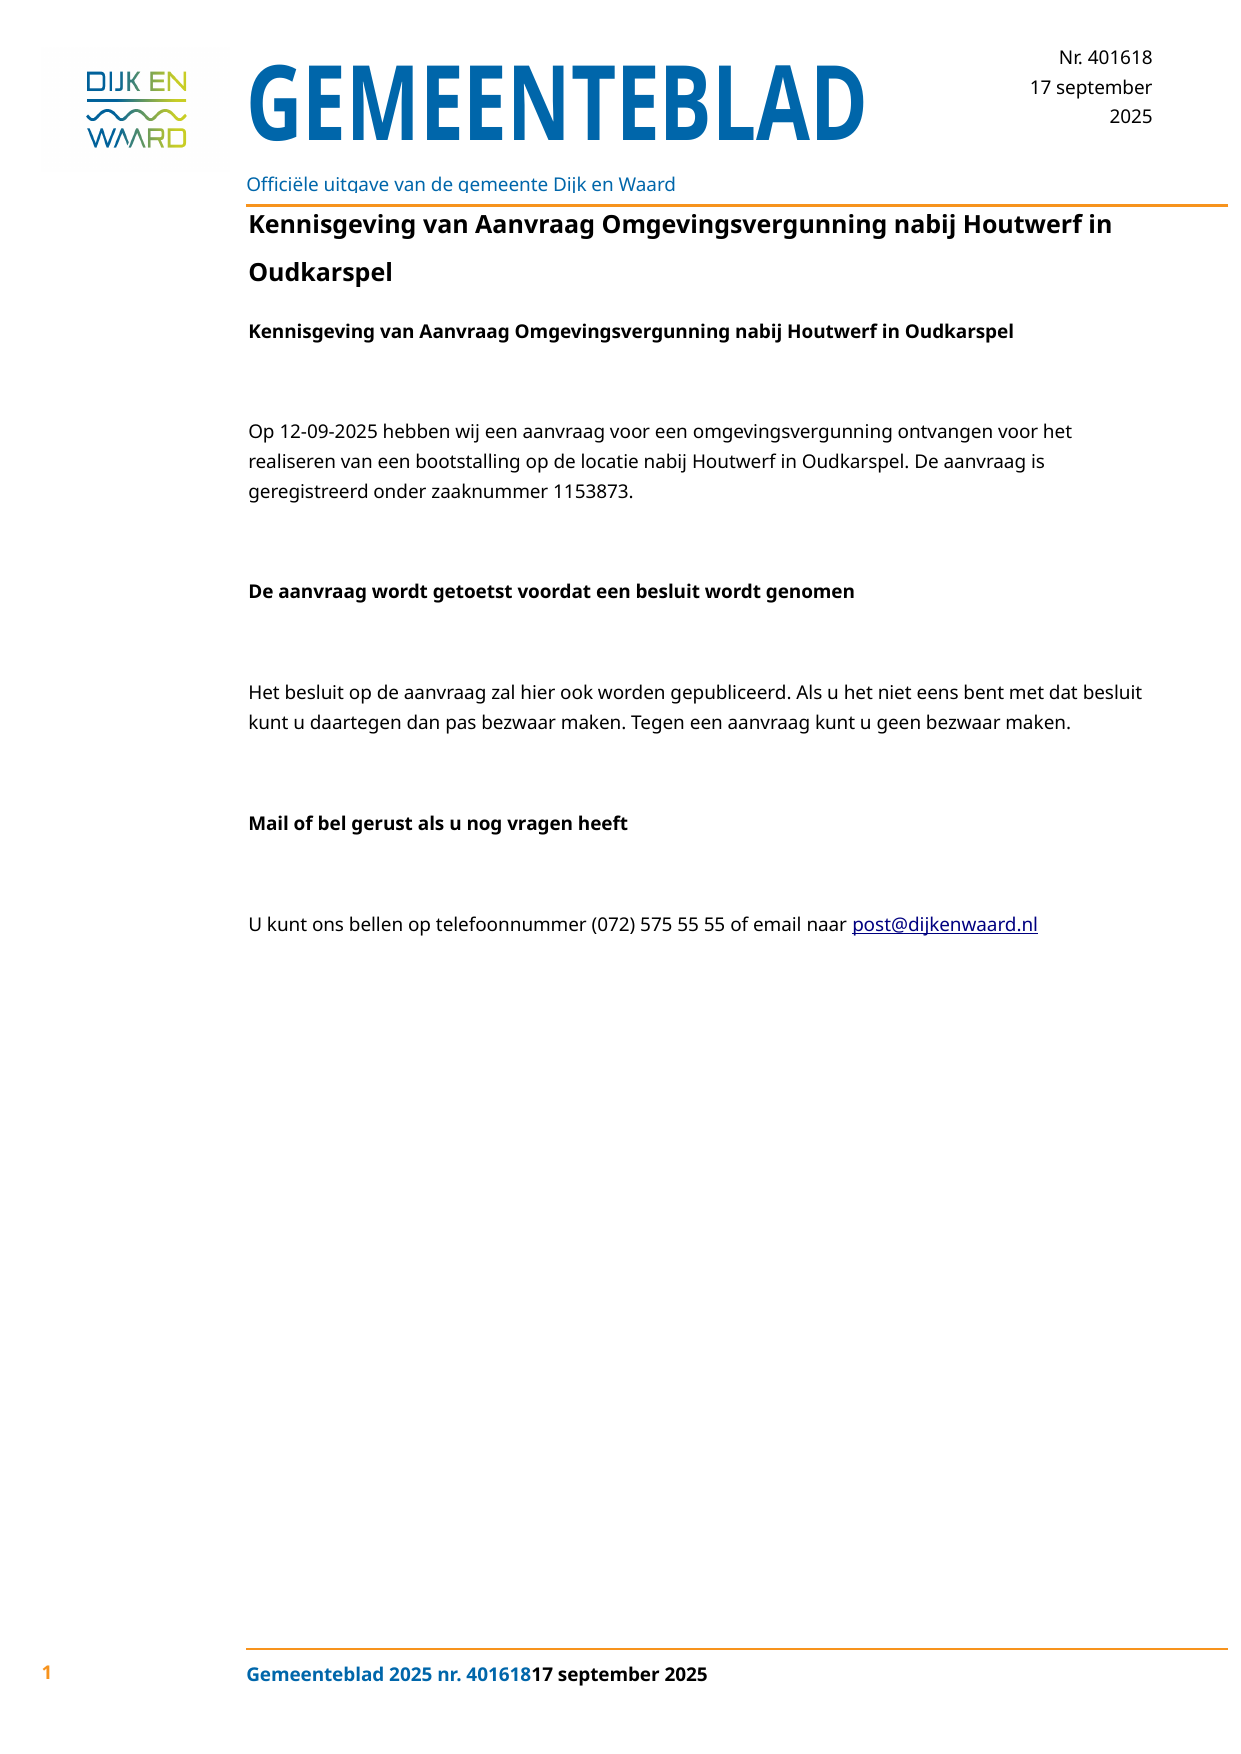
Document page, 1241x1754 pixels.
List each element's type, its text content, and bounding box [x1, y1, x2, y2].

text U kunt ons bellen op telefoonnummer (072) 575 55 55 of email naar post@dijkenwaard.nl [248, 911, 1152, 937]
text Kennisgeving van Aanvraag Omgevingsvergunning nabij Houtwerf in Oudkarspel [248, 207, 1152, 288]
text Op 12-09-2025 hebben wij een aanvraag voor een omgevingsvergunning ontvangen voor het realiseren van een bootstalling op de locatie nabij Houtwerf in Oudkarspel. De aanvraag is geregistreerd onder zaaknummer 1153873. [248, 419, 1152, 504]
text De aanvraag wordt getoetst voordat een besluit wordt genomen [248, 579, 1152, 604]
text Kennisgeving van Aanvraag Omgevingsvergunning nabij Houtwerf in Oudkarspel [248, 318, 1152, 344]
text Het besluit op de aanvraag zal hier ook worden gepubliceerd. Als u het niet eens bent met dat besluit kunt u daartegen dan pas bezwaar maken. Tegen een aanvraag kunt u geen bezwaar maken. [248, 679, 1152, 735]
text Mail of bel gerust als u nog vragen heeft [248, 810, 1152, 836]
picture [41, 47, 231, 172]
